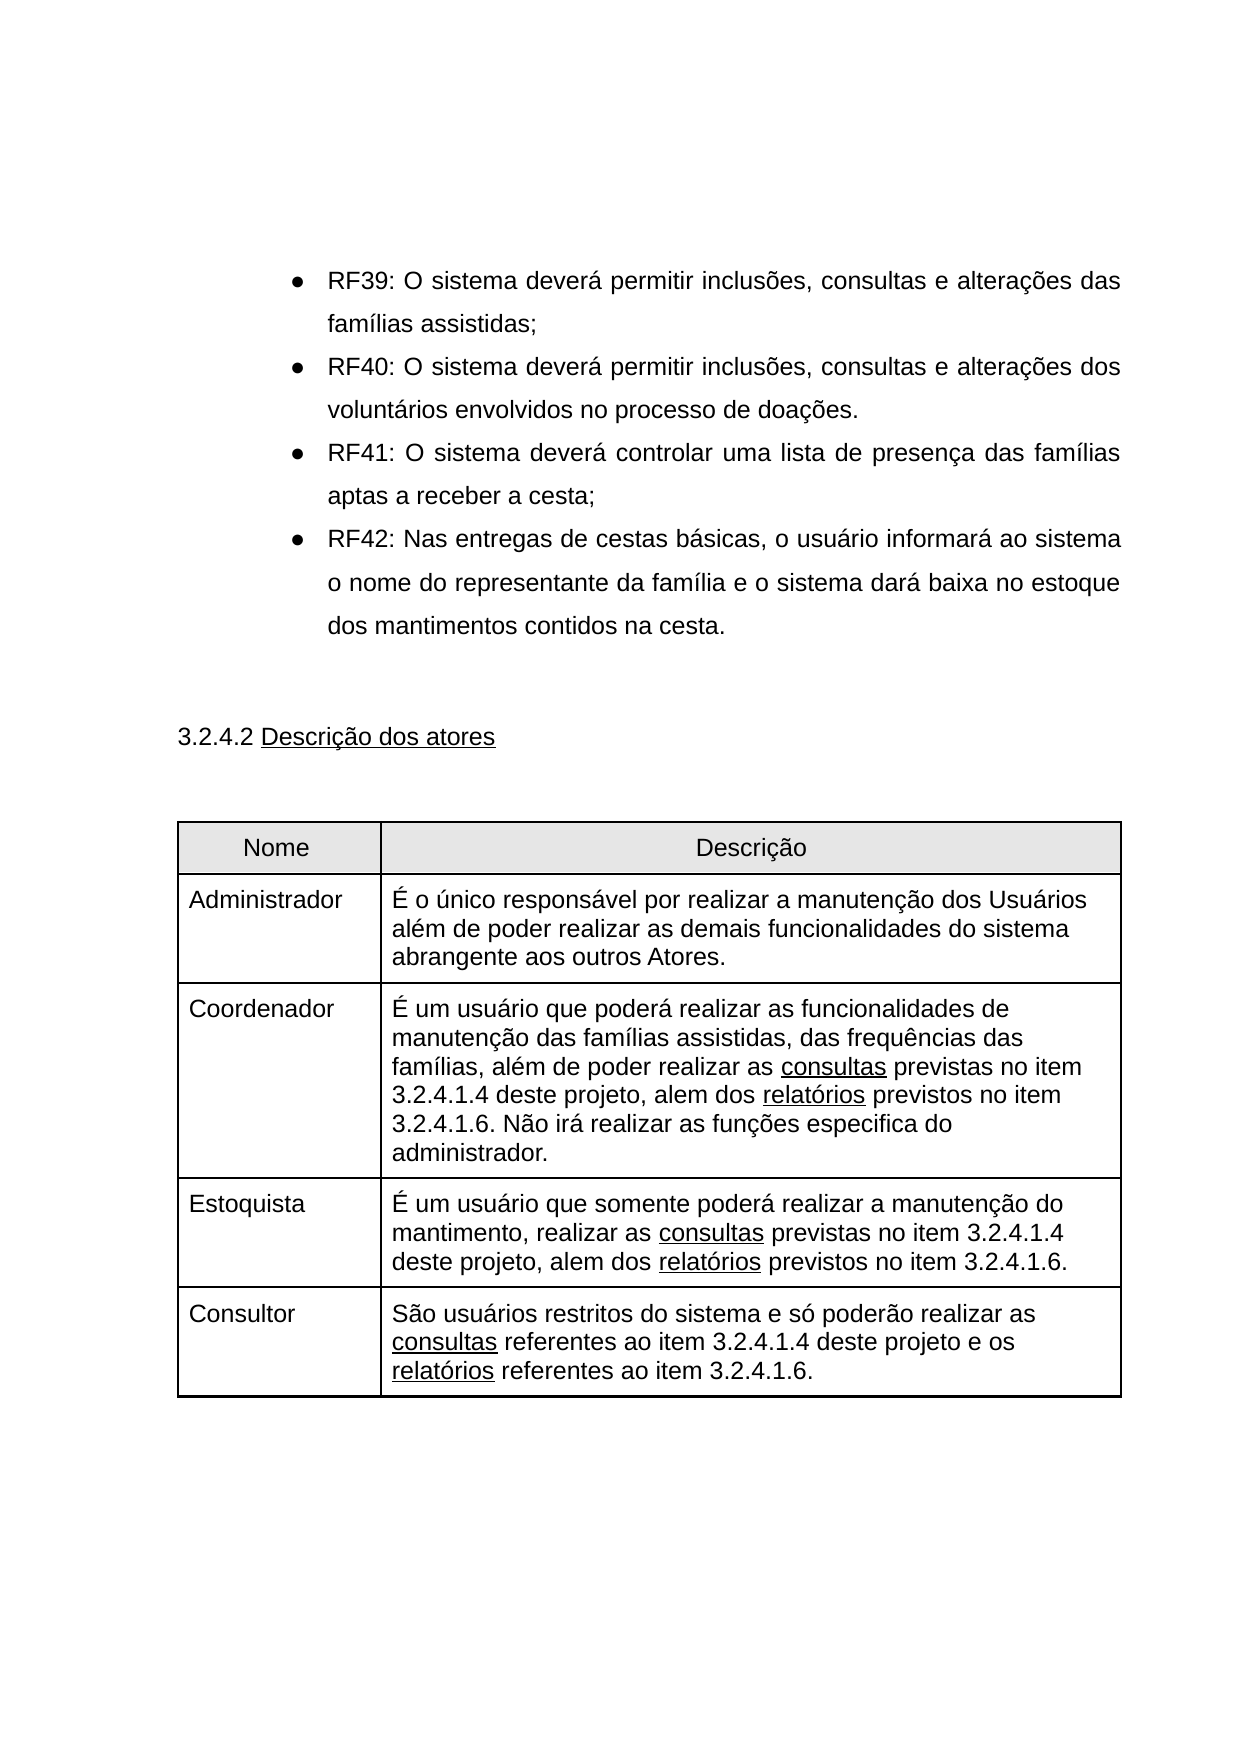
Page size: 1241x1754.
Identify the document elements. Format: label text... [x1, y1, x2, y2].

table_cell Coordenador [179, 984, 380, 1177]
table_cell É um usuário que somente poderá realizar a manutenção do mantimento, realizar as consultas previstas no item 3.2.4.1.4 deste projeto, alem dos relatórios previstos no item 3.2.4.1.6. [382, 1179, 1120, 1286]
list RF42: Nas entregas de cestas básicas, o usuário informará ao sistema o nome do representante da família e o sistema dará baixa no estoque dos mantimentos contidos na cesta. [290, 524, 1122, 639]
subtitle 3.2.4.2 Descrição dos atores [177, 722, 1122, 751]
table_cell É o único responsável por realizar a manutenção dos Usuários além de poder realizar as demais funcionalidades do sistema abrangente aos outros Atores. [382, 875, 1120, 982]
table_header Nome [179, 823, 380, 872]
table_cell São usuários restritos do sistema e só poderão realizar as consultas referentes ao item 3.2.4.1.4 deste projeto e os relatórios referentes ao item 3.2.4.1.6. [382, 1288, 1120, 1395]
list RF40: O sistema deverá permitir inclusões, consultas e alterações dos voluntários envolvidos no processo de doações. [290, 352, 1122, 424]
table_cell Estoquista [179, 1179, 380, 1286]
list RF39: O sistema deverá permitir inclusões, consultas e alterações das famílias assistidas; [290, 266, 1122, 338]
table_cell É um usuário que poderá realizar as funcionalidades de manutenção das famílias assistidas, das frequências das famílias, além de poder realizar as consultas previstas no item 3.2.4.1.4 deste projeto, alem dos relatórios previstos no item 3.2.4.1.6. Não irá realizar as funções especifica do administrador. [382, 984, 1120, 1177]
list RF41: O sistema deverá controlar uma lista de presença das famílias aptas a receber a cesta; [290, 438, 1122, 510]
table_cell Administrador [179, 875, 380, 982]
table_header Descrição [382, 823, 1120, 872]
table_cell Consultor [179, 1288, 380, 1395]
